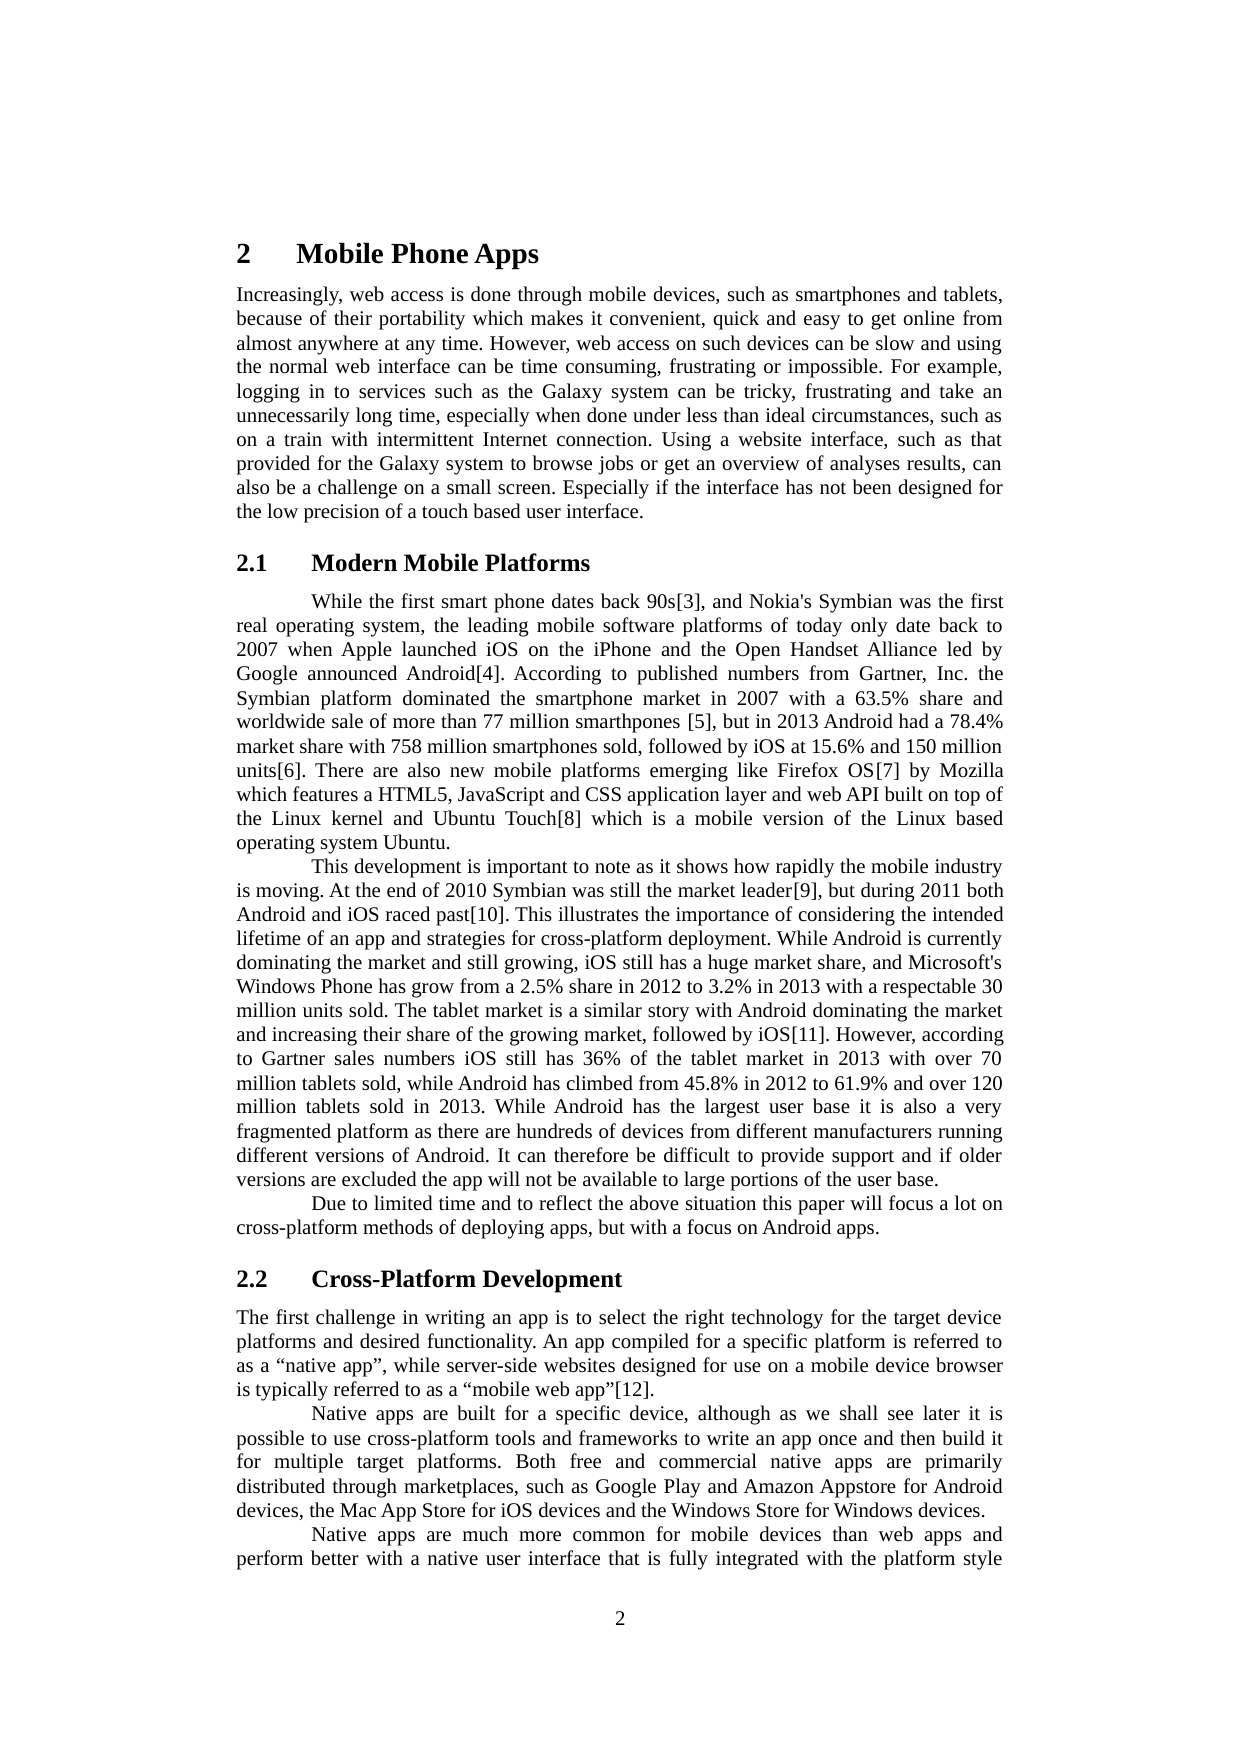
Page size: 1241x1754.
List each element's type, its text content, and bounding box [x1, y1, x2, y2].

subtitle 2.1 Modern Mobile Platforms [236, 548, 1004, 577]
text Due to limited time and to reflect the above situation this paper will focus a lot on cross-platform methods of deploying apps, but with a focus on Android apps. [236, 1191, 1004, 1239]
text While the first smart phone dates back 90s[3], and Nokia's Symbian was the first real operating system, the leading mobile software platforms of today only date back to 2007 when Apple launched iOS on the iPhone and the Open Handset Alliance led by Google announced Android[4]. According to published numbers from Gartner, Inc. the Symbian platform dominated the smartphone market in 2007 with a 63.5% share and worldwide sale of more than 77 million smarthpones [5], but in 2013 Android had a 78.4% market share with 758 million smartphones sold, followed by iOS at 15.6% and 150 million [236, 589, 1004, 758]
subtitle 2.2 Cross-Platform Development [236, 1264, 1004, 1293]
text Native apps are much more common for mobile devices than web apps and perform better with a native user interface that is fully integrated with the platform style [236, 1522, 1004, 1570]
text This development is important to note as it shows how rapidly the mobile industry is moving. At the end of 2010 Symbian was still the market leader[9], but during 2011 both Android and iOS raced past[10]. This illustrates the importance of considering the intended lifetime of an app and strategies for cross-platform deployment. While Android is currently dominating the market and still growing, iOS still has a huge market share, and Microsoft's Windows Phone has grow from a 2.5% share in 2012 to 3.2% in 2013 with a respectable 30 million units sold. The tablet market is a similar story with Android dominating the market and increasing their share of the growing market, followed by iOS[11]. However, according to Gartner sales numbers iOS still has 36% of the tablet market in 2013 with over 70 million tablets sold, while Android has climbed from 45.8% in 2012 to 61.9% and over 120 million tablets sold in 2013. While Android has the largest user base it is also a very fragmented platform as there are hundreds of devices from different manufacturers running different versions of Android. It can therefore be difficult to provide support and if older versions are excluded the app will not be available to large portions of the user base. [236, 854, 1004, 1191]
text Increasingly, web access is done through mobile devices, such as smartphones and tablets, because of their portability which makes it convenient, quick and easy to get online from almost anywhere at any time. However, web access on such devices can be slow and using the normal web interface can be time consuming, frustrating or impossible. For example, logging in to services such as the Galaxy system can be tricky, frustrating and take an unnecessarily long time, especially when done under less than ideal circumstances, such as on a train with intermittent Internet connection. Using a website interface, such as that provided for the Galaxy system to browse jobs or get an overview of analyses results, can also be a challenge on a small screen. Especially if the interface has not been designed for the low precision of a touch based user interface. [236, 282, 1004, 523]
text Native apps are built for a specific device, although as we shall see later it is possible to use cross-platform tools and frameworks to write an app once and then build it for multiple target platforms. Both free and commercial native apps are primarily distributed through marketplaces, such as Google Play and Amazon Appstore for Android devices, the Mac App Store for iOS devices and the Windows Store for Windows devices. [236, 1401, 1004, 1522]
text The first challenge in writing an app is to select the right technology for the target device platforms and desired functionality. An app compiled for a specific platform is referred to as a “native app”, while server-side websites designed for use on a mobile device browser is typically referred to as a “mobile web app”[12]. [236, 1305, 1004, 1401]
text units[6]. There are also new mobile platforms emerging like Firefox OS[7] by Mozilla which features a HTML5, JavaScript and CSS application layer and web API built on top of the Linux kernel and Ubuntu Touch[8] which is a mobile version of the Linux based operating system Ubuntu. [236, 758, 1004, 854]
subtitle 2 Mobile Phone Apps [236, 236, 1004, 270]
